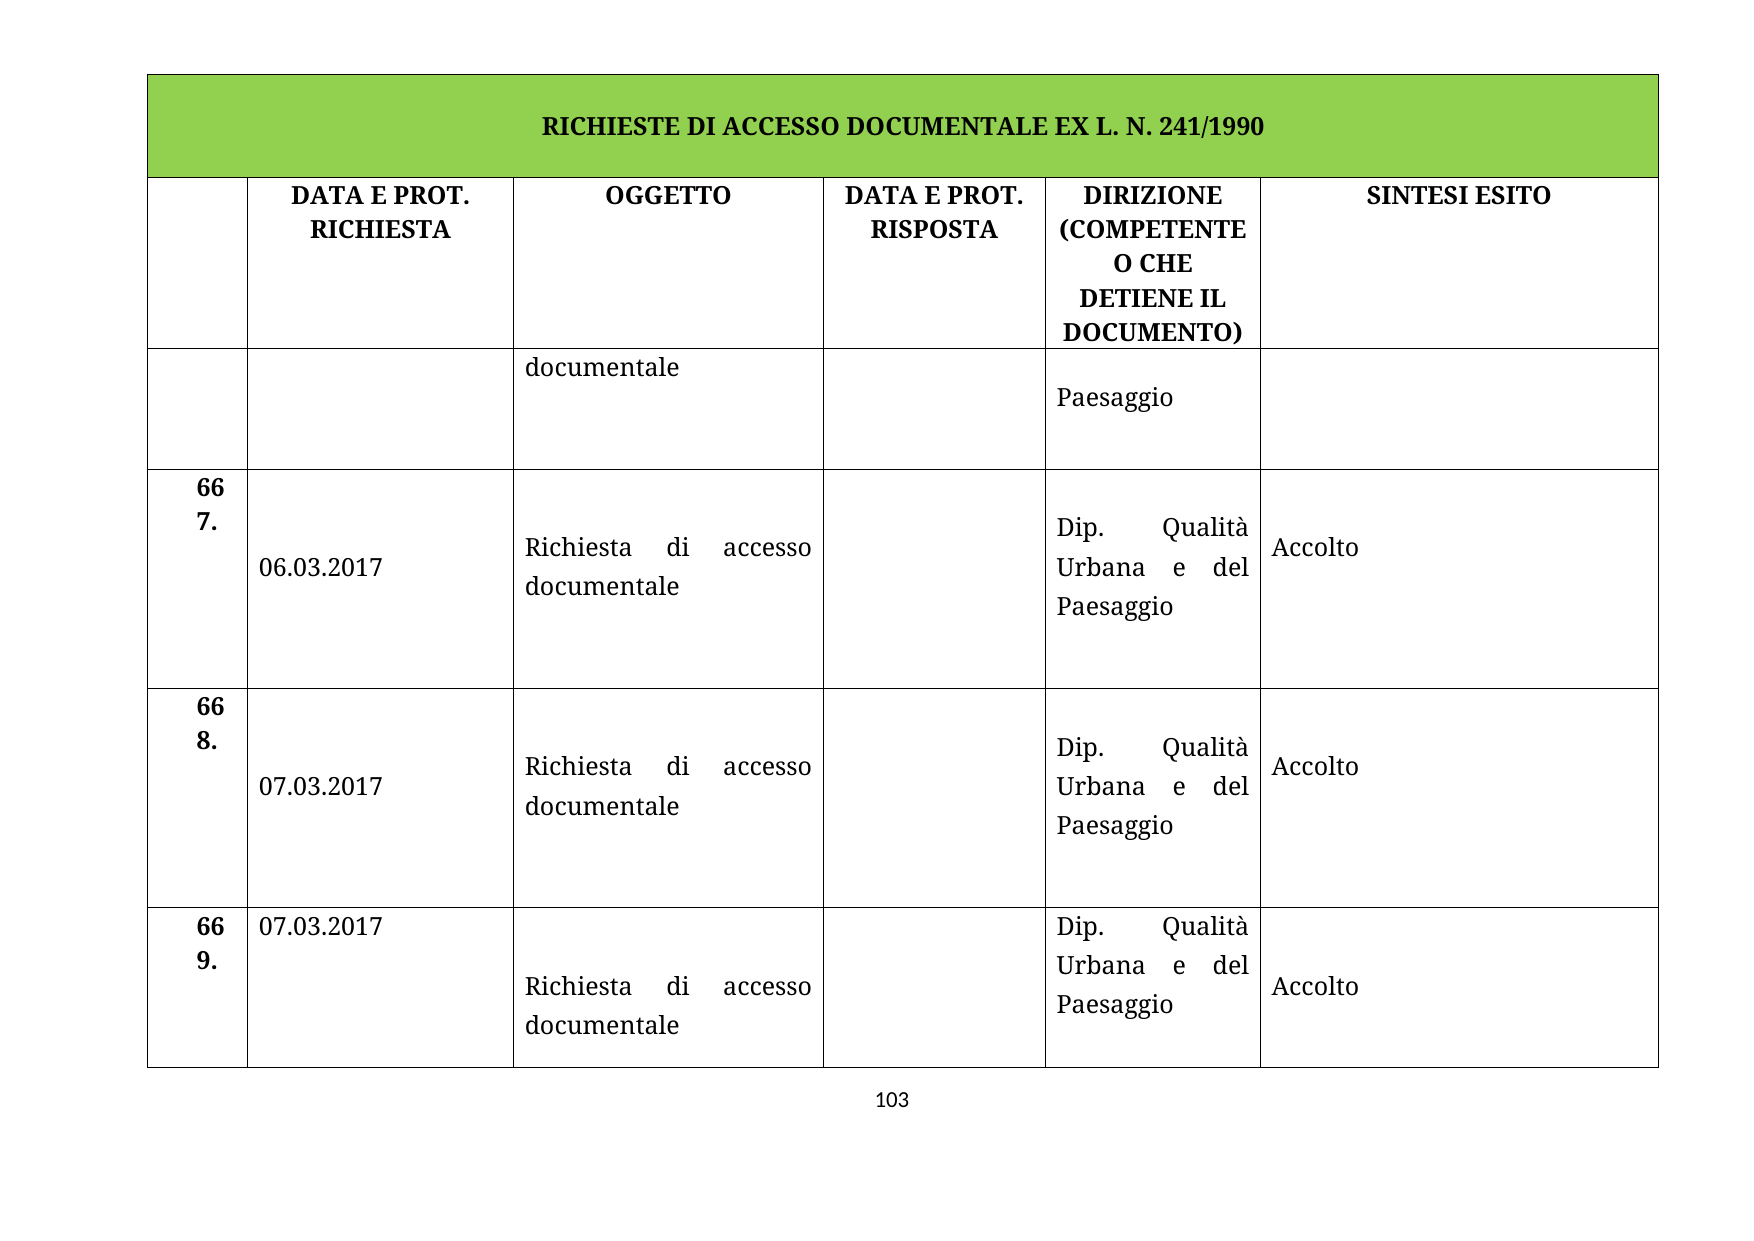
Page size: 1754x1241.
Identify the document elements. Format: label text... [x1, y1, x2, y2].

table_cell [1261, 349, 1658, 468]
table_cell documentale [514, 349, 823, 468]
table_cell 07.03.2017 [248, 908, 513, 1067]
table_cell Richiesta di accesso documentale [514, 470, 823, 688]
table_cell [148, 178, 247, 348]
table_cell [148, 470, 247, 688]
table_header RICHIESTE DI ACCESSO DOCUMENTALE EX L. N. 241/1990 [148, 75, 1658, 177]
table_cell [824, 470, 1045, 688]
table_cell Accolto [1261, 689, 1658, 907]
table_cell [148, 349, 247, 468]
table_cell DIRIZIONE (COMPETENTE O CHE DETIENE IL DOCUMENTO) [1046, 178, 1260, 348]
table_cell [248, 349, 513, 468]
table_cell [824, 349, 1045, 468]
table_cell Dip. Qualità Urbana e del Paesaggio [1046, 908, 1260, 1067]
table_cell [824, 689, 1045, 907]
table_cell Dip. Qualità Urbana e del Paesaggio [1046, 689, 1260, 907]
table_cell [148, 908, 247, 1067]
table_cell Richiesta di accesso documentale [514, 908, 823, 1067]
table_cell DATA E PROT. RISPOSTA [824, 178, 1045, 348]
table_cell Dip. Qualità Urbana e del Paesaggio [1046, 470, 1260, 688]
table_cell DATA E PROT. RICHIESTA [248, 178, 513, 348]
table_cell [148, 689, 247, 907]
table_cell 06.03.2017 [248, 470, 513, 688]
table_cell Accolto [1261, 470, 1658, 688]
table_cell OGGETTO [514, 178, 823, 348]
table_cell Richiesta di accesso documentale [514, 689, 823, 907]
table_cell [824, 908, 1045, 1067]
table_cell 07.03.2017 [248, 689, 513, 907]
table_cell SINTESI ESITO [1261, 178, 1658, 348]
table_cell Paesaggio [1046, 349, 1260, 468]
table_cell Accolto [1261, 908, 1658, 1067]
